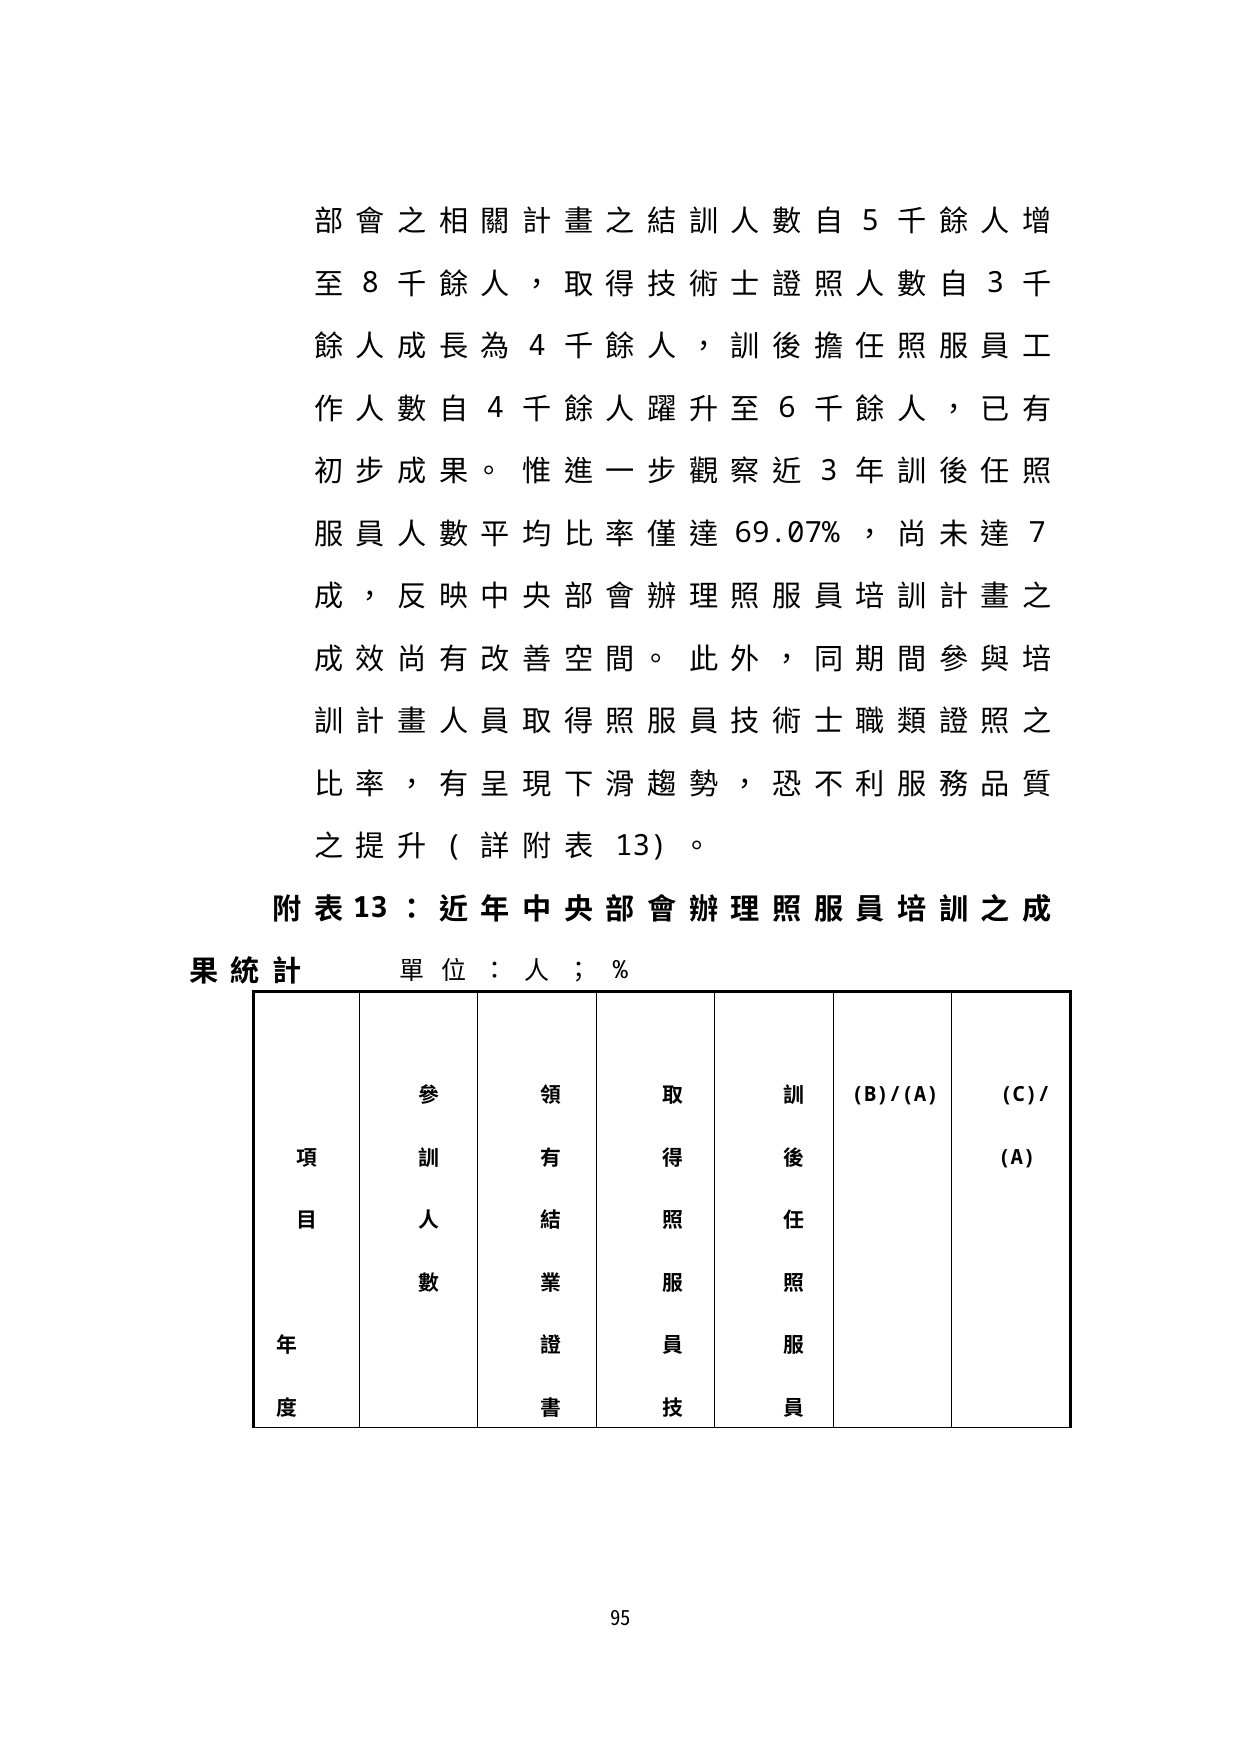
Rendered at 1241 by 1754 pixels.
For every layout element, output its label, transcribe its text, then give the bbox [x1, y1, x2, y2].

table_header 項目 年度 [255, 993, 359, 1427]
table_header (B)/(A) [834, 993, 951, 1427]
table_header (C)/(A) [952, 993, 1069, 1427]
table_header 參訓人數 [360, 993, 477, 1427]
text 部會之相關計畫之結訓人數自5千餘人增至8千餘人，取得技術士證照人數自3千餘人成長為4千餘人，訓後擔任照服員工作人數自4千餘人躍升至6千餘人，已有初步成果。惟進一步觀察近3年訓後任照服員人數平均比率僅達69.07%，尚未達7成，反映中央部會辦理照服員培訓計畫之成效尚有改善空間。此外，同期間參與培訓計畫人員取得照服員技術士職類證照之比率，有呈現下滑趨勢，恐不利服務品質之提升(詳附表13)。 [282, 177, 1058, 865]
text 附表13：近年中央部會辦理照服員培訓之成果統計 單位：人；% [183, 865, 1058, 990]
table_header 訓後任照服員 [715, 993, 833, 1427]
table_header 取得照服員技 [597, 993, 714, 1427]
table_header 領有結業證書 [478, 993, 596, 1427]
